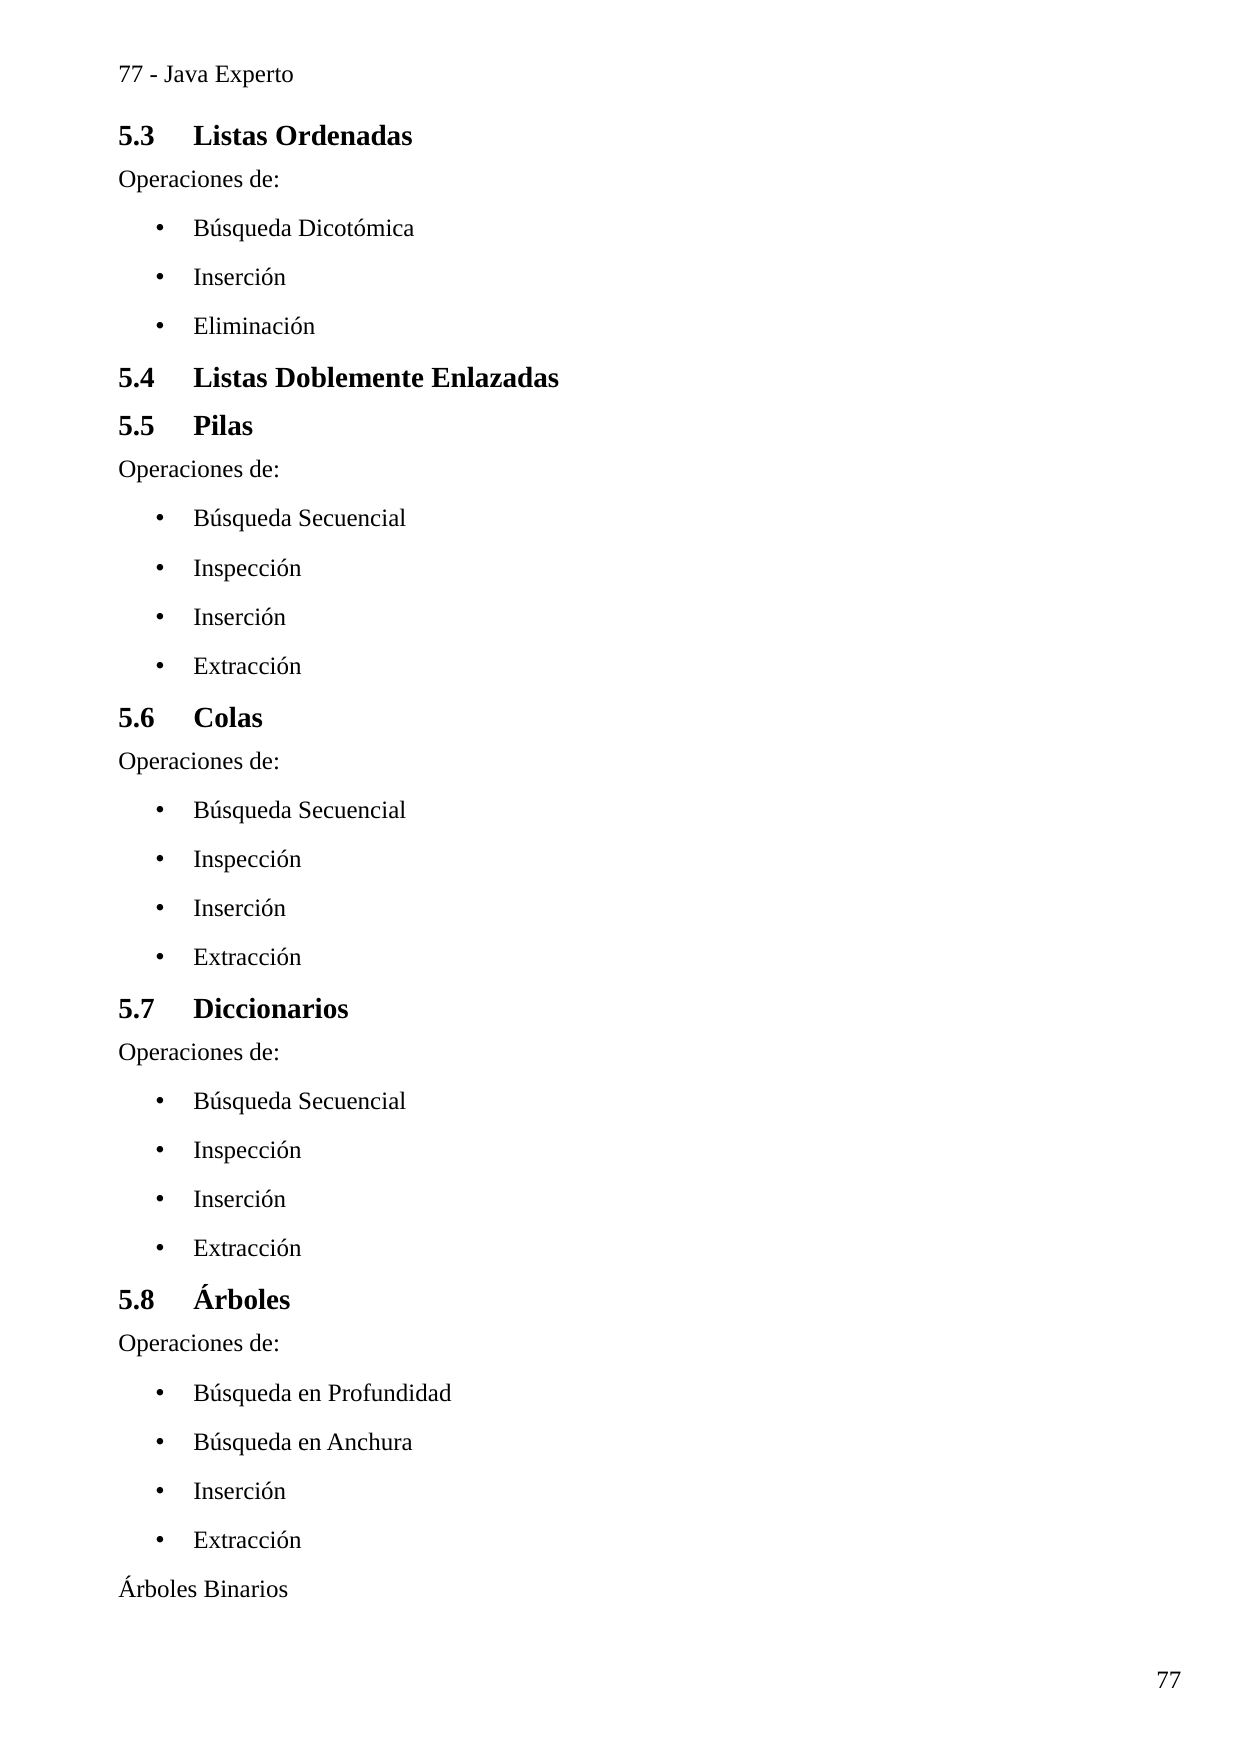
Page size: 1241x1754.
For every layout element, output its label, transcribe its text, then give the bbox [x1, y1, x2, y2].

list Extracción [156, 651, 1181, 679]
list Extracción [156, 942, 1181, 971]
text Operaciones de: [118, 1037, 1181, 1066]
subtitle Diccionarios [118, 991, 1181, 1025]
text Operaciones de: [118, 746, 1181, 774]
list Búsqueda en Anchura [156, 1427, 1181, 1455]
subtitle Listas Doblemente Enlazadas [118, 360, 1181, 394]
text Operaciones de: [118, 1328, 1181, 1357]
text Operaciones de: [118, 164, 1181, 193]
list Inserción [156, 893, 1181, 922]
text Operaciones de: [118, 454, 1181, 483]
list Extracción [156, 1233, 1181, 1262]
list Búsqueda Secuencial [156, 1086, 1181, 1115]
list Inserción [156, 1184, 1181, 1213]
list Extracción [156, 1525, 1181, 1553]
list Inspección [156, 1135, 1181, 1164]
list Inspección [156, 553, 1181, 581]
list Inserción [156, 1476, 1181, 1504]
subtitle Árboles [118, 1282, 1181, 1316]
list Búsqueda Secuencial [156, 503, 1181, 532]
list Inserción [156, 602, 1181, 630]
list Inserción [156, 262, 1181, 291]
list Eliminación [156, 311, 1181, 340]
subtitle Listas Ordenadas [118, 118, 1181, 152]
list Búsqueda Dicotómica [156, 213, 1181, 242]
list Búsqueda en Profundidad [156, 1378, 1181, 1406]
subtitle Colas [118, 700, 1181, 733]
list Búsqueda Secuencial [156, 795, 1181, 824]
subtitle Pilas [118, 408, 1181, 442]
list Inspección [156, 844, 1181, 873]
text Árboles Binarios [118, 1574, 1181, 1603]
